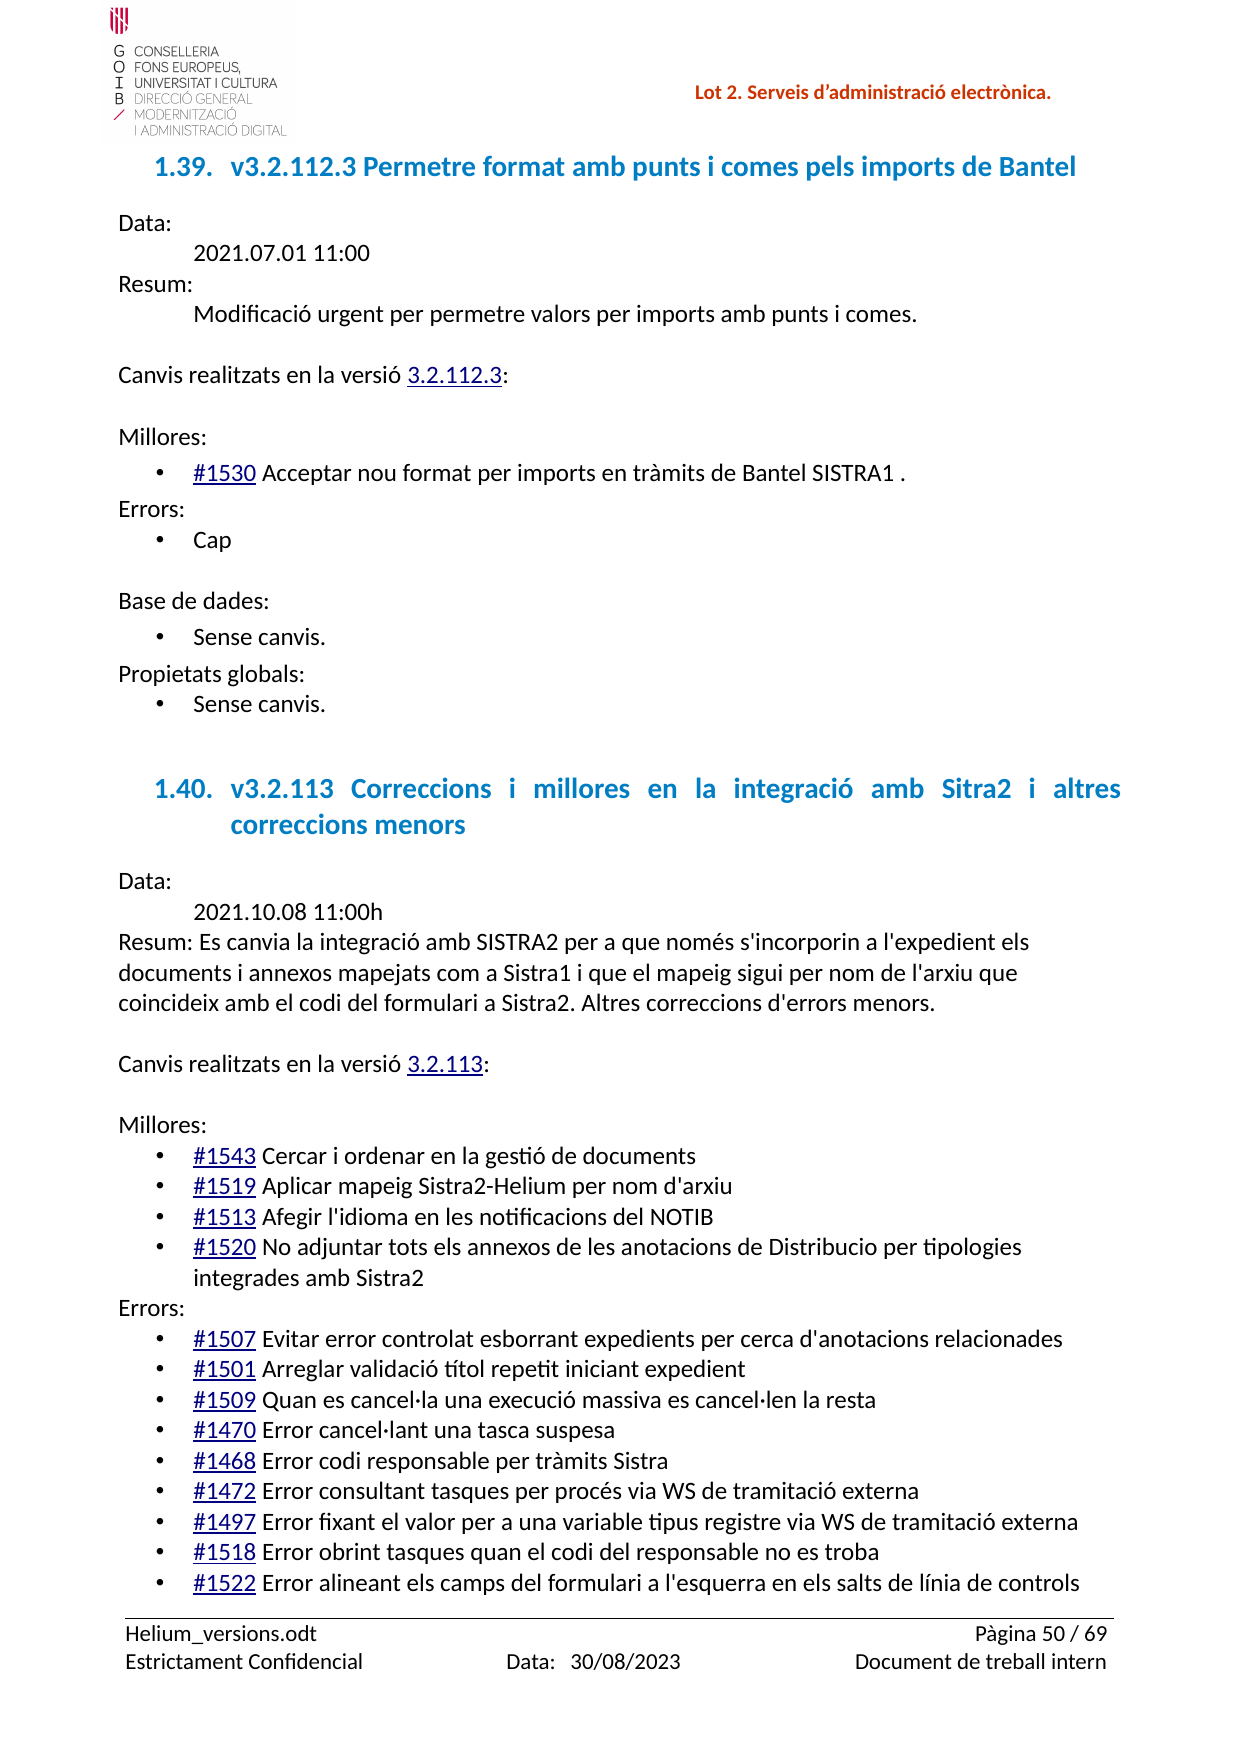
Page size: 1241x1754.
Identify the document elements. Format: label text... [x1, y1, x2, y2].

list #1509 Quan es cancel·la una execució massiva es cancel·len la resta [156, 1384, 1122, 1414]
text Base de dades: [118, 585, 1122, 616]
text Canvis realitzats en la versió 3.2.113: [118, 1048, 1122, 1079]
text Modificació urgent per permetre valors per imports amb punts i comes. [118, 298, 1122, 329]
list #1530 Acceptar nou format per imports en tràmits de Bantel SISTRA1 . [156, 457, 1122, 488]
text Resum: Es canvia la integració amb SISTRA2 per a que només s'incorporin a l'expedient els documents i annexos mapejats com a Sistra1 i que el mapeig sigui per nom de l'arxiu que coincideix amb el codi del formulari a Sistra2. Altres correccions d'errors menors. [118, 926, 1122, 1018]
list #1507 Evitar error controlat esborrant expedients per cerca d'anotacions relacionades [156, 1323, 1122, 1353]
list Cap [156, 524, 1122, 554]
text Resum: [118, 268, 1122, 298]
list #1522 Error alineant els camps del formulari a l'esquerra en els salts de línia de controls [156, 1567, 1122, 1598]
text 2021.10.08 11:00h [118, 896, 1122, 926]
subtitle v3.2.112.3 Permetre format amb punts i comes pels imports de Bantel [153, 148, 1122, 183]
text 2021.07.01 11:00 [118, 237, 1122, 268]
text Millores: [118, 1109, 1122, 1140]
list #1501 Arreglar validació títol repetit iniciant expedient [156, 1353, 1122, 1384]
text Millores: [118, 421, 1122, 451]
text Data: [118, 207, 1122, 237]
list #1518 Error obrint tasques quan el codi del responsable no es troba [156, 1537, 1122, 1567]
list #1543 Cercar i ordenar en la gestió de documents [156, 1140, 1122, 1170]
text Errors: [118, 493, 1122, 524]
list #1520 No adjuntar tots els annexos de les anotacions de Distribucio per tipologies integrades amb Sistra2 [156, 1231, 1122, 1292]
picture [100, 0, 297, 144]
text Errors: [118, 1292, 1122, 1323]
list #1513 Afegir l'idioma en les notificacions del NOTIB [156, 1201, 1122, 1231]
list #1519 Aplicar mapeig Sistra2-Helium per nom d'arxiu [156, 1170, 1122, 1201]
list #1470 Error cancel·lant una tasca suspesa [156, 1414, 1122, 1445]
list Sense canvis. [156, 688, 1122, 719]
text Propietats globals: [118, 658, 1122, 688]
text Data: [118, 865, 1122, 896]
list #1468 Error codi responsable per tràmits Sistra [156, 1445, 1122, 1476]
list #1497 Error fixant el valor per a una variable tipus registre via WS de tramitació externa [156, 1506, 1122, 1537]
text Canvis realitzats en la versió 3.2.112.3: [118, 359, 1122, 390]
list Sense canvis. [156, 622, 1122, 652]
list #1472 Error consultant tasques per procés via WS de tramitació externa [156, 1476, 1122, 1506]
subtitle v3.2.113 Correccions i millores en la integració amb Sitra2 i altres correccions menors [153, 770, 1122, 841]
